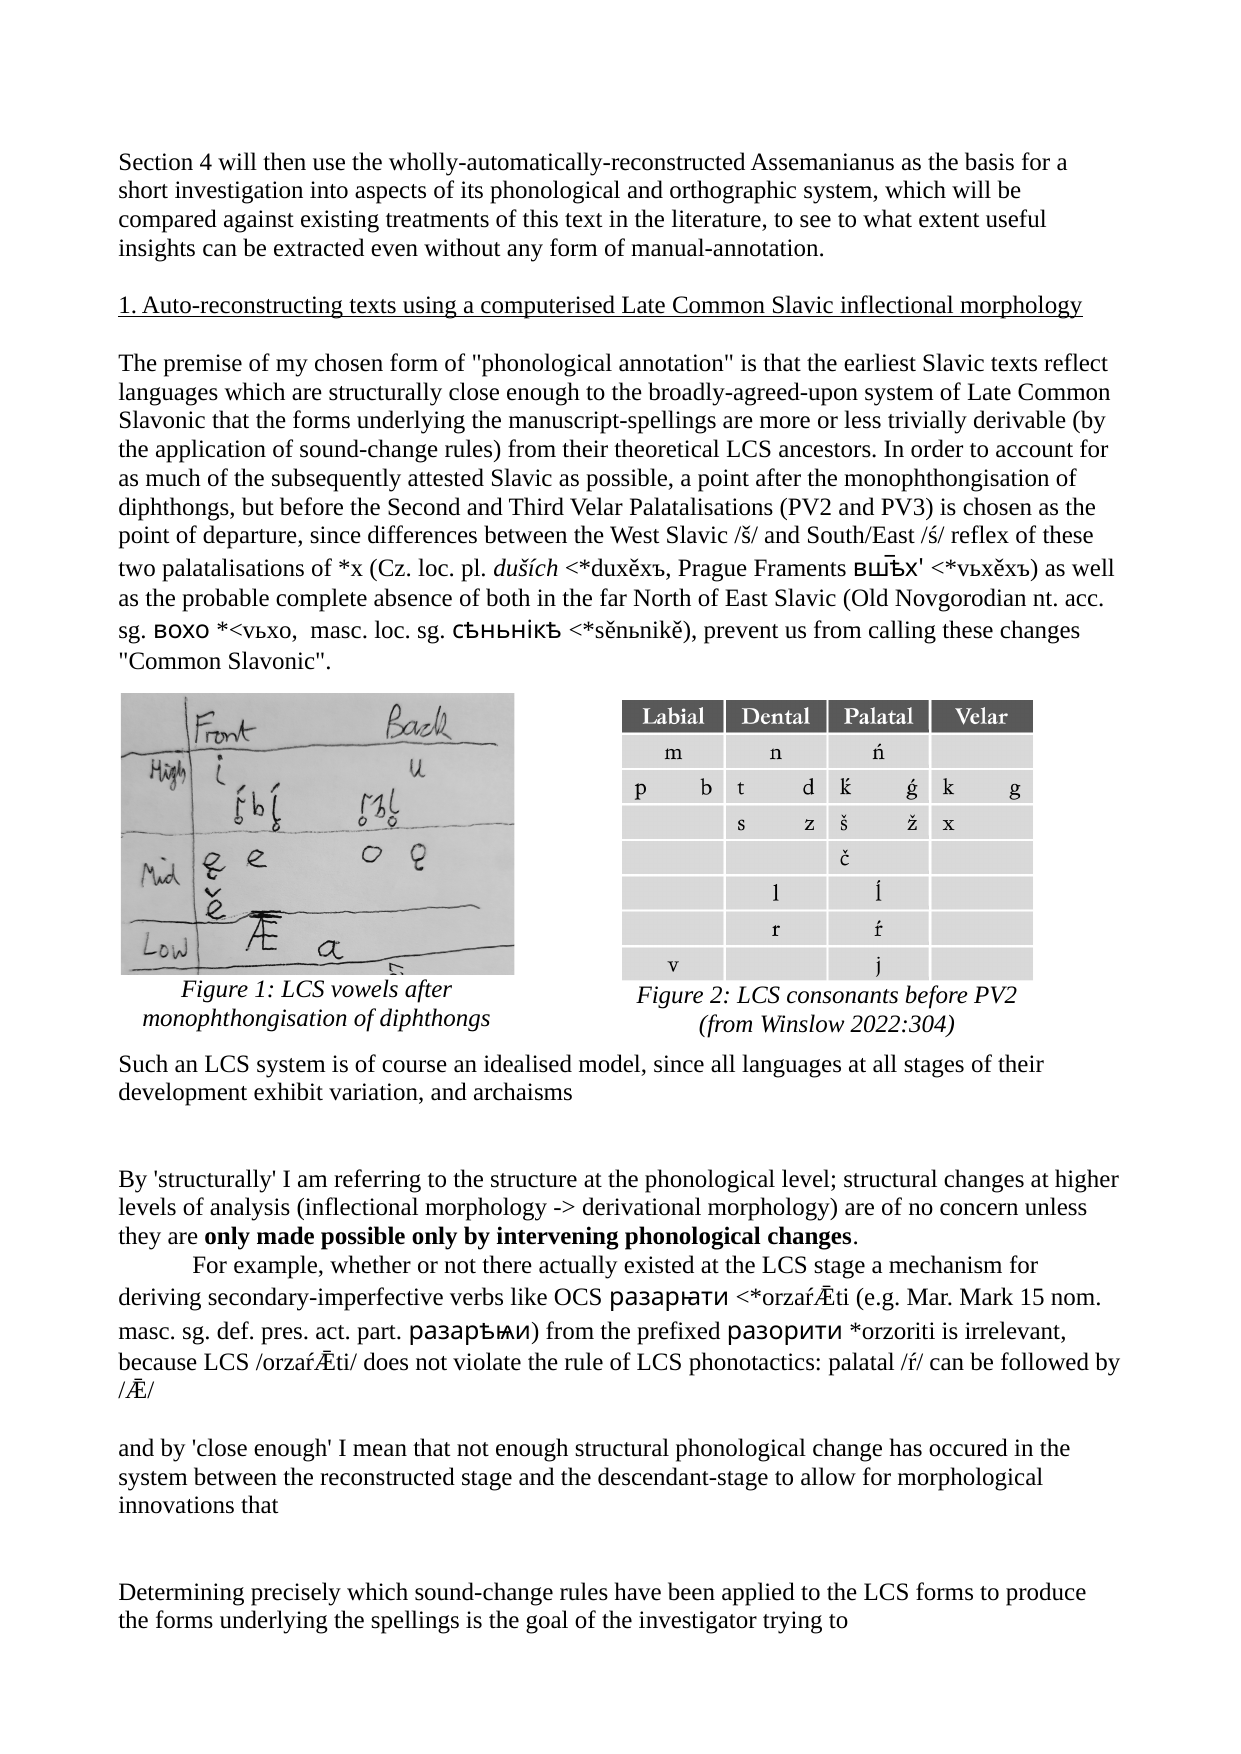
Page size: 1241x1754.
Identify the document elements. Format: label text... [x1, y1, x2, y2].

text Such an LCS system is of course an idealised model, since all languages at all stages of their development exhibit variation, and archaisms [118, 1049, 1122, 1106]
text For example, whether or not there actually existed at the LCS stage a mechanism for deriving secondary-imperfective verbs like OCS разарꙗти <*orzaŕǢti (e.g. Mar. Mark 15 nom. masc. sg. def. pres. act. part. разарѣѩи) from the prefixed разорити *orzoriti is irrelevant, because LCS /orzaŕǢti/ does not violate the rule of LCS phonotactics: palatal /ŕ/ can be followed by /Ǣ/ [118, 1250, 1122, 1404]
text Section 4 will then use the wholly-automatically-reconstructed Assemanianus as the basis for a short investigation into aspects of its phonological and orthographic system, which will be compared against existing treatments of this text in the literature, to see to what extent useful insights can be extracted even without any form of manual-annotation. [118, 147, 1122, 262]
picture [120, 693, 515, 975]
text By 'structurally' I am referring to the structure at the phonological level; structural changes at higher levels of analysis (inflectional morphology -> derivational morphology) are of no concern unless they are only made possible only by intervening phonological changes. [118, 1164, 1122, 1250]
text and by 'close enough' I mean that not enough structural phonological change has occured in the system between the reconstructed stage and the descendant-stage to allow for morphological innovations that [118, 1433, 1122, 1519]
text Determining precisely which sound-change rules have been applied to the LCS forms to produce the forms underlying the spellings is the goal of the investigator trying to [118, 1577, 1122, 1634]
text The premise of my chosen form of "phonological annotation" is that the earliest Slavic texts reflect languages which are structurally close enough to the broadly-agreed-upon system of Late Common Slavonic that the forms underlying the manuscript-spellings are more or less trivially derivable (by the application of sound-change rules) from their theoretical LCS ancestors. In order to account for as much of the subsequently attested Slavic as possible, a point after the monophthongisation of diphthongs, but before the Second and Third Velar Palatalisations (PV2 and PV3) is chosen as the point of departure, since differences between the West Slavic /š/ and South/East /ś/ reflex of these two palatalisations of *x (Cz. loc. pl. duších <*duxěxъ, Prague Framents вш̅ѣх' <*vьxěxъ) as well as the probable complete absence of both in the far North of East Slavic (Old Novgorodian nt. acc. sg. вохо *<vьxo, masc. loc. sg. сѣньнікѣ <*sěnьnikě), prevent us from calling these changes "Common Slavonic". [118, 348, 1122, 675]
text 1. Auto-reconstructing texts using a computerised Late Common Slavic inflectional morphology [118, 291, 1122, 319]
text Figure 2: LCS consonants before PV2 (from Winslow 2022:304) [622, 981, 1034, 1038]
text Figure 1: LCS vowels after monophthongisation of diphthongs [121, 975, 514, 1032]
picture [622, 700, 1034, 981]
